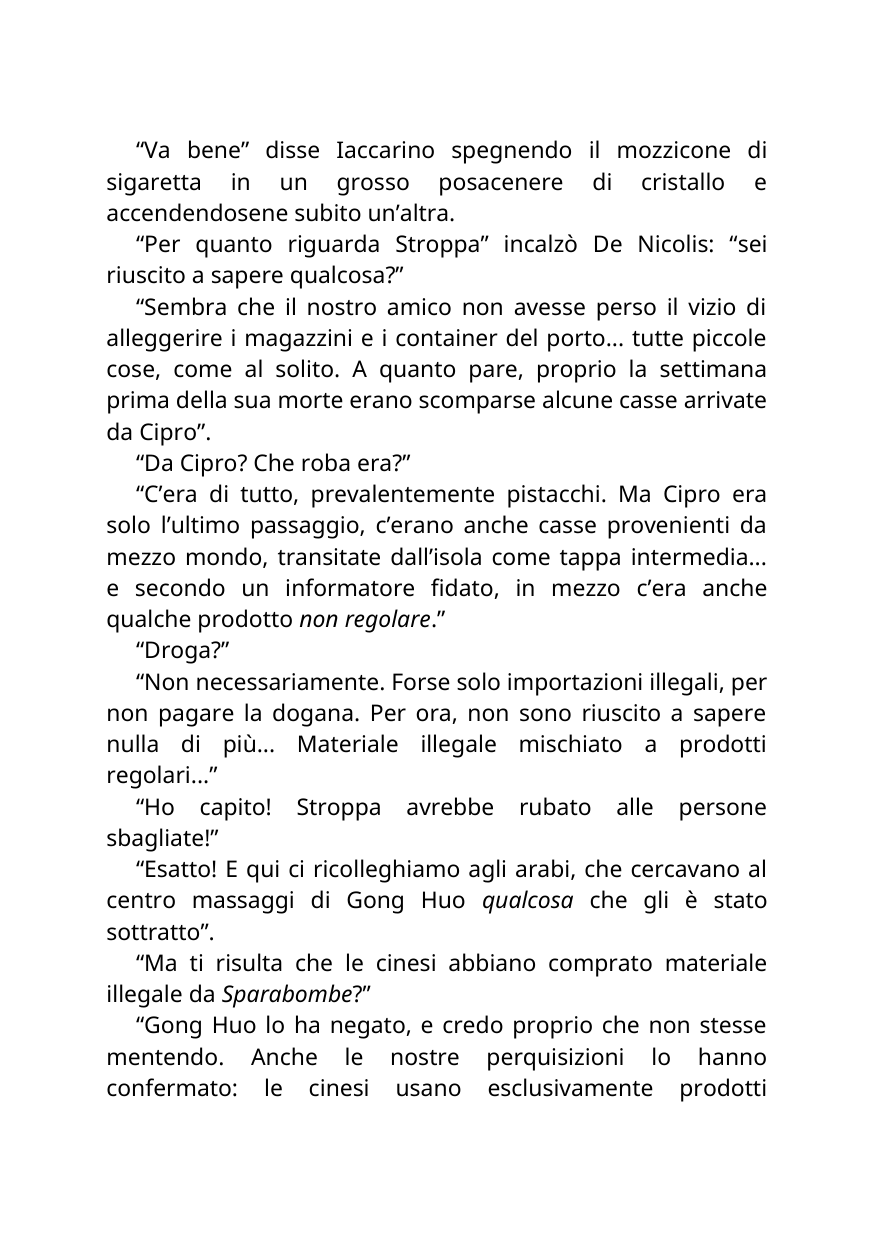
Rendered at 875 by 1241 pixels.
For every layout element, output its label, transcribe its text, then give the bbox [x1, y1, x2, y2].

text “Non necessariamente. Forse solo importazioni illegali, per non pagare la dogana. Per ora, non sono riuscito a sapere nulla di più... Materiale illegale mischiato a prodotti regolari...” [106, 666, 768, 791]
text “Esatto! E qui ci ricolleghiamo agli arabi, che cercavano al centro massaggi di Gong Huo qualcosa che gli è stato sottratto”. [106, 853, 768, 947]
text “Ma ti risulta che le cinesi abbiano comprato materiale illegale da Sparabombe?” [106, 947, 768, 1009]
text “C’era di tutto, prevalentemente pistacchi. Ma Cipro era solo l’ultimo passaggio, c’erano anche casse provenienti da mezzo mondo, transitate dall’isola come tappa intermedia... e secondo un informatore fidato, in mezzo c’era anche qualche prodotto non regolare.” [106, 478, 768, 634]
text “Gong Huo lo ha negato, e credo proprio che non stesse mentendo. Anche le nostre perquisizioni lo hanno confermato: le cinesi usano esclusivamente prodotti [106, 1009, 768, 1103]
text “Sembra che il nostro amico non avesse perso il vizio di alleggerire i magazzini e i container del porto... tutte piccole cose, come al solito. A quanto pare, proprio la settimana prima della sua morte erano scomparse alcune casse arrivate da Cipro”. [106, 291, 768, 447]
text “Per quanto riguarda Stroppa” incalzò De Nicolis: “sei riuscito a sapere qualcosa?” [106, 228, 768, 291]
text “Va bene” disse Iaccarino spegnendo il mozzicone di sigaretta in un grosso posacenere di cristallo e accendendosene subito un’altra. [106, 134, 768, 228]
text “Da Cipro? Che roba era?” [106, 447, 768, 478]
text “Ho capito! Stroppa avrebbe rubato alle persone sbagliate!” [106, 791, 768, 853]
text “Droga?” [106, 634, 768, 666]
